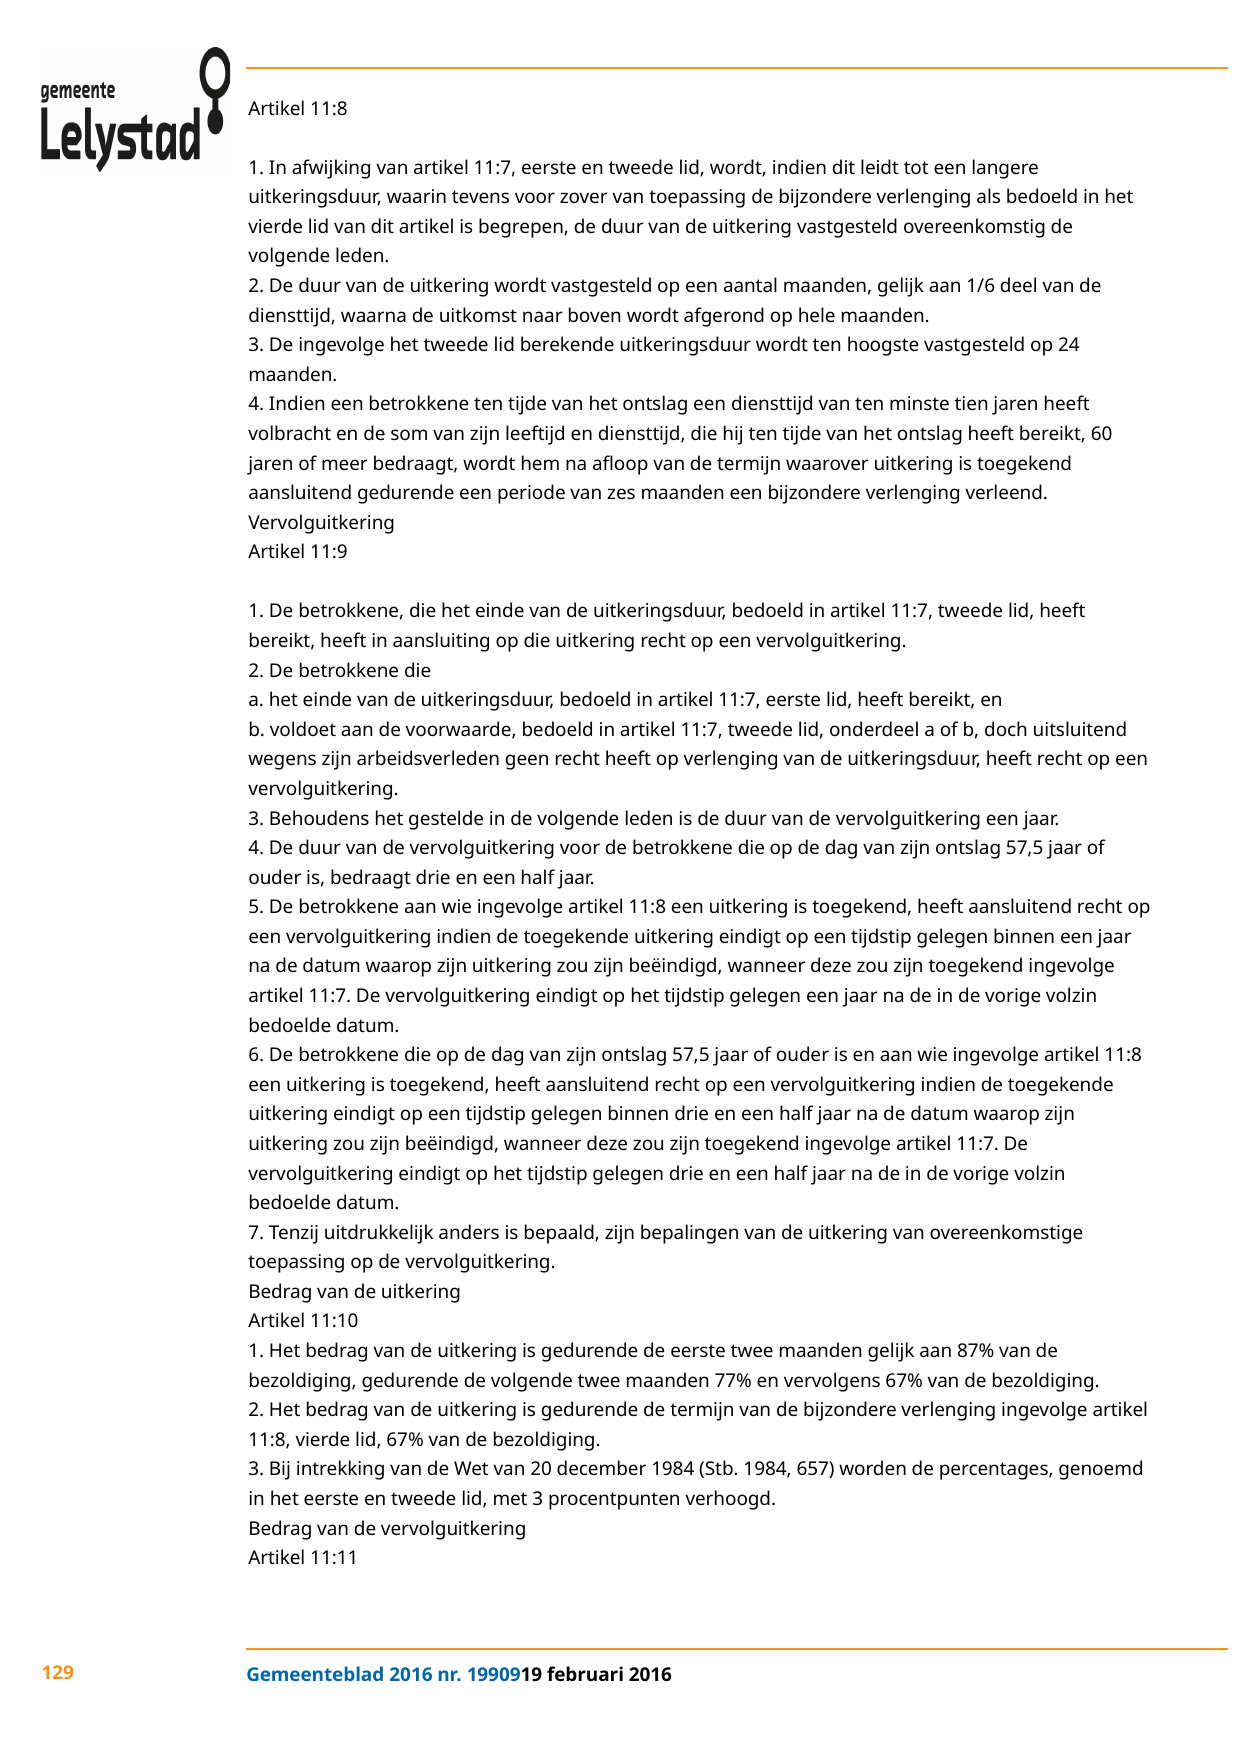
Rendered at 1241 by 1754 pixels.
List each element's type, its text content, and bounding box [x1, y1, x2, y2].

text 3. Bij intrekking van de Wet van 20 december 1984 (Stb. 1984, 657) worden de percentages, genoemd in het eerste en tweede lid, met 3 procentpunten verhoogd. [248, 1456, 1152, 1511]
text 1. In afwijking van artikel 11:7, eerste en tweede lid, wordt, indien dit leidt tot een langere uitkeringsduur, waarin tevens voor zover van toepassing de bijzondere verlenging als bedoeld in het vierde lid van dit artikel is begrepen, de duur van de uitkering vastgesteld overeenkomstig de volgende leden. [248, 154, 1152, 268]
text Artikel 11:10 [248, 1308, 1152, 1333]
text Bedrag van de uitkering [248, 1278, 1152, 1304]
text 3. De ingevolge het tweede lid berekende uitkeringsduur wordt ten hoogste vastgesteld op 24 maanden. [248, 331, 1152, 387]
text 4. Indien een betrokkene ten tijde van het ontslag een diensttijd van ten minste tien jaren heeft volbracht en de som van zijn leeftijd en diensttijd, die hij ten tijde van het ontslag heeft bereikt, 60 jaren of meer bedraagt, wordt hem na afloop van de termijn waarover uitkering is toegekend aansluitend gedurende een periode van zes maanden een bijzondere verlenging verleend. [248, 391, 1152, 505]
text 1. De betrokkene, die het einde van de uitkeringsduur, bedoeld in artikel 11:7, tweede lid, heeft bereikt, heeft in aansluiting op die uitkering recht op een vervolguitkering. [248, 598, 1152, 653]
text 2. De betrokkene die [248, 657, 1152, 683]
text 5. De betrokkene aan wie ingevolge artikel 11:8 een uitkering is toegekend, heeft aansluitend recht op een vervolguitkering indien de toegekende uitkering eindigt op een tijdstip gelegen binnen een jaar na de datum waarop zijn uitkering zou zijn beëindigd, wanneer deze zou zijn toegekend ingevolge artikel 11:7. De vervolguitkering eindigt op het tijdstip gelegen een jaar na de in de vorige volzin bedoelde datum. [248, 893, 1152, 1038]
text 3. Behoudens het gestelde in de volgende leden is de duur van de vervolguitkering een jaar. [248, 805, 1152, 831]
text Artikel 11:8 [248, 95, 1152, 121]
text 2. Het bedrag van de uitkering is gedurende de termijn van de bijzondere verlenging ingevolge artikel 11:8, vierde lid, 67% van de bezoldiging. [248, 1396, 1152, 1452]
text 2. De duur van de uitkering wordt vastgesteld op een aantal maanden, gelijk aan 1/6 deel van de diensttijd, waarna de uitkomst naar boven wordt afgerond op hele maanden. [248, 272, 1152, 328]
text b. voldoet aan de voorwaarde, bedoeld in artikel 11:7, tweede lid, onderdeel a of b, doch uitsluitend wegens zijn arbeidsverleden geen recht heeft op verlenging van de uitkeringsduur, heeft recht op een vervolguitkering. [248, 716, 1152, 801]
text Vervolguitkering [248, 509, 1152, 535]
text Bedrag van de vervolguitkering [248, 1515, 1152, 1541]
text 1. Het bedrag van de uitkering is gedurende de eerste twee maanden gelijk aan 87% van de bezoldiging, gedurende de volgende twee maanden 77% en vervolgens 67% van de bezoldiging. [248, 1337, 1152, 1393]
text a. het einde van de uitkeringsduur, bedoeld in artikel 11:7, eerste lid, heeft bereikt, en [248, 686, 1152, 712]
text 6. De betrokkene die op de dag van zijn ontslag 57,5 jaar of ouder is en aan wie ingevolge artikel 11:8 een uitkering is toegekend, heeft aansluitend recht op een vervolguitkering indien de toegekende uitkering eindigt op een tijdstip gelegen binnen drie en een half jaar na de datum waarop zijn uitkering zou zijn beëindigd, wanneer deze zou zijn toegekend ingevolge artikel 11:7. De vervolguitkering eindigt op het tijdstip gelegen drie en een half jaar na de in de vorige volzin bedoelde datum. [248, 1041, 1152, 1215]
text 4. De duur van de vervolguitkering voor de betrokkene die op de dag van zijn ontslag 57,5 jaar of ouder is, bedraagt drie en een half jaar. [248, 834, 1152, 890]
text Artikel 11:9 [248, 538, 1152, 564]
text 7. Tenzij uitdrukkelijk anders is bepaald, zijn bepalingen van de uitkering van overeenkomstige toepassing op de vervolguitkering. [248, 1219, 1152, 1274]
picture [41, 47, 231, 172]
text Artikel 11:11 [248, 1544, 1152, 1570]
